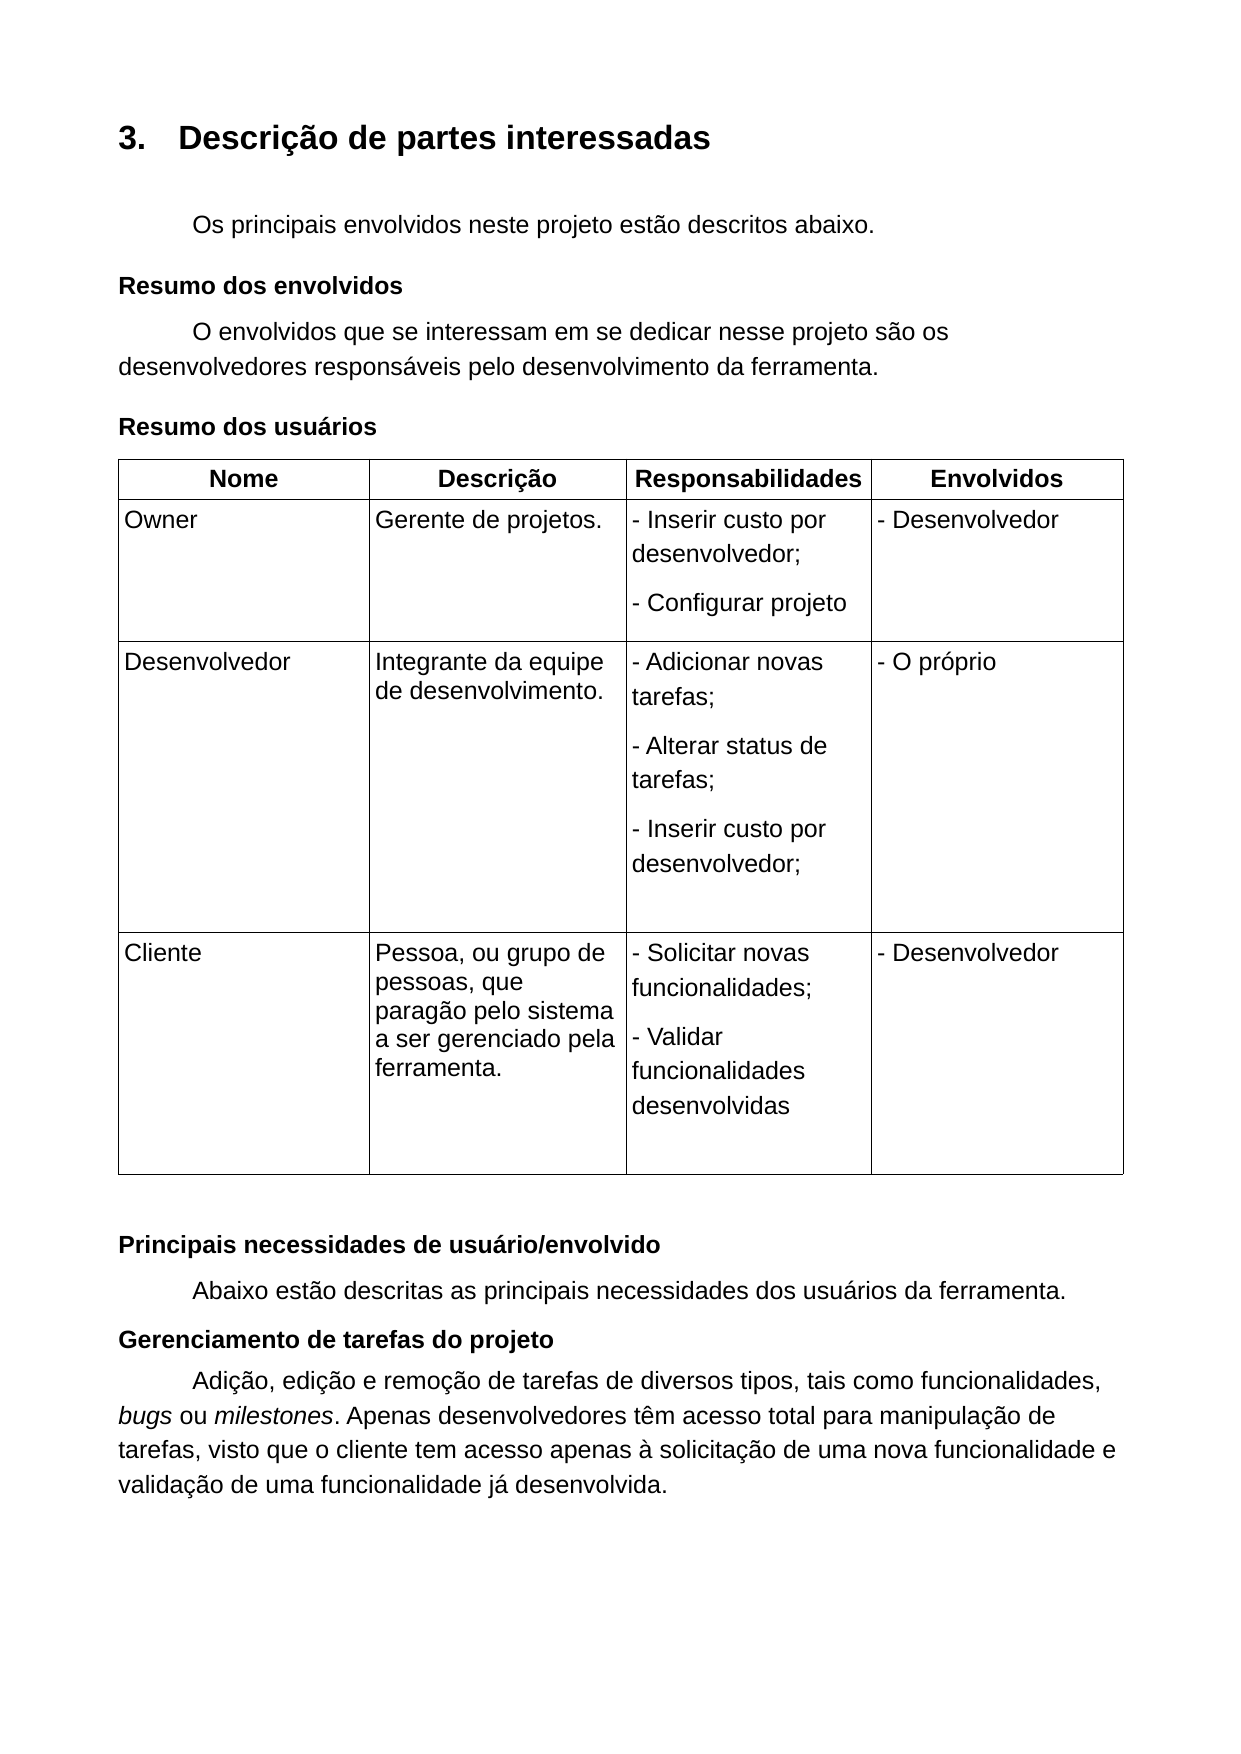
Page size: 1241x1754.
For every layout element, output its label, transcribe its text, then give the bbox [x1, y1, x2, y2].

table_cell Pessoa, ou grupo de pessoas, que paragão pelo sistema a ser gerenciado pela ferramenta. [370, 933, 626, 1174]
subtitle Descrição de partes interessadas [118, 118, 1122, 157]
table_cell Owner [119, 500, 369, 641]
table_header Responsabilidades [627, 460, 871, 499]
subtitle Gerenciamento de tarefas do projeto [118, 1325, 1122, 1354]
table_cell - Inserir custo por desenvolvedor; - Configurar projeto [627, 500, 871, 641]
table_cell Integrante da equipe de desenvolvimento. [370, 642, 626, 932]
table_cell - Desenvolvedor [872, 933, 1123, 1174]
table_cell - Solicitar novas funcionalidades; - Validar funcionalidades desenvolvidas [627, 933, 871, 1174]
table_cell - O próprio [872, 642, 1123, 932]
text O envolvidos que se interessam em se dedicar nesse projeto são os desenvolvedores responsáveis pelo desenvolvimento da ferramenta. [118, 317, 1122, 380]
subtitle Resumo dos usuários [118, 412, 1122, 441]
table_cell Desenvolvedor [119, 642, 369, 932]
table_header Nome [119, 460, 369, 499]
table_cell - Desenvolvedor [872, 500, 1123, 641]
subtitle Principais necessidades de usuário/envolvido [118, 1230, 1122, 1258]
text Adição, edição e remoção de tarefas de diversos tipos, tais como funcionalidades, bugs ou milestones. Apenas desenvolvedores têm acesso total para manipulação de tarefas, visto que o cliente tem acesso apenas à solicitação de uma nova funcionalidade e validação de uma funcionalidade já desenvolvida. [118, 1366, 1122, 1498]
text Os principais envolvidos neste projeto estão descritos abaixo. [118, 210, 1122, 239]
table_header Envolvidos [872, 460, 1123, 499]
table_header Descrição [370, 460, 626, 499]
table_cell Gerente de projetos. [370, 500, 626, 641]
subtitle Resumo dos envolvidos [118, 271, 1122, 299]
text Abaixo estão descritas as principais necessidades dos usuários da ferramenta. [118, 1276, 1122, 1305]
table_cell - Adicionar novas tarefas; - Alterar status de tarefas; - Inserir custo por desenvolvedor; [627, 642, 871, 932]
table_cell Cliente [119, 933, 369, 1174]
